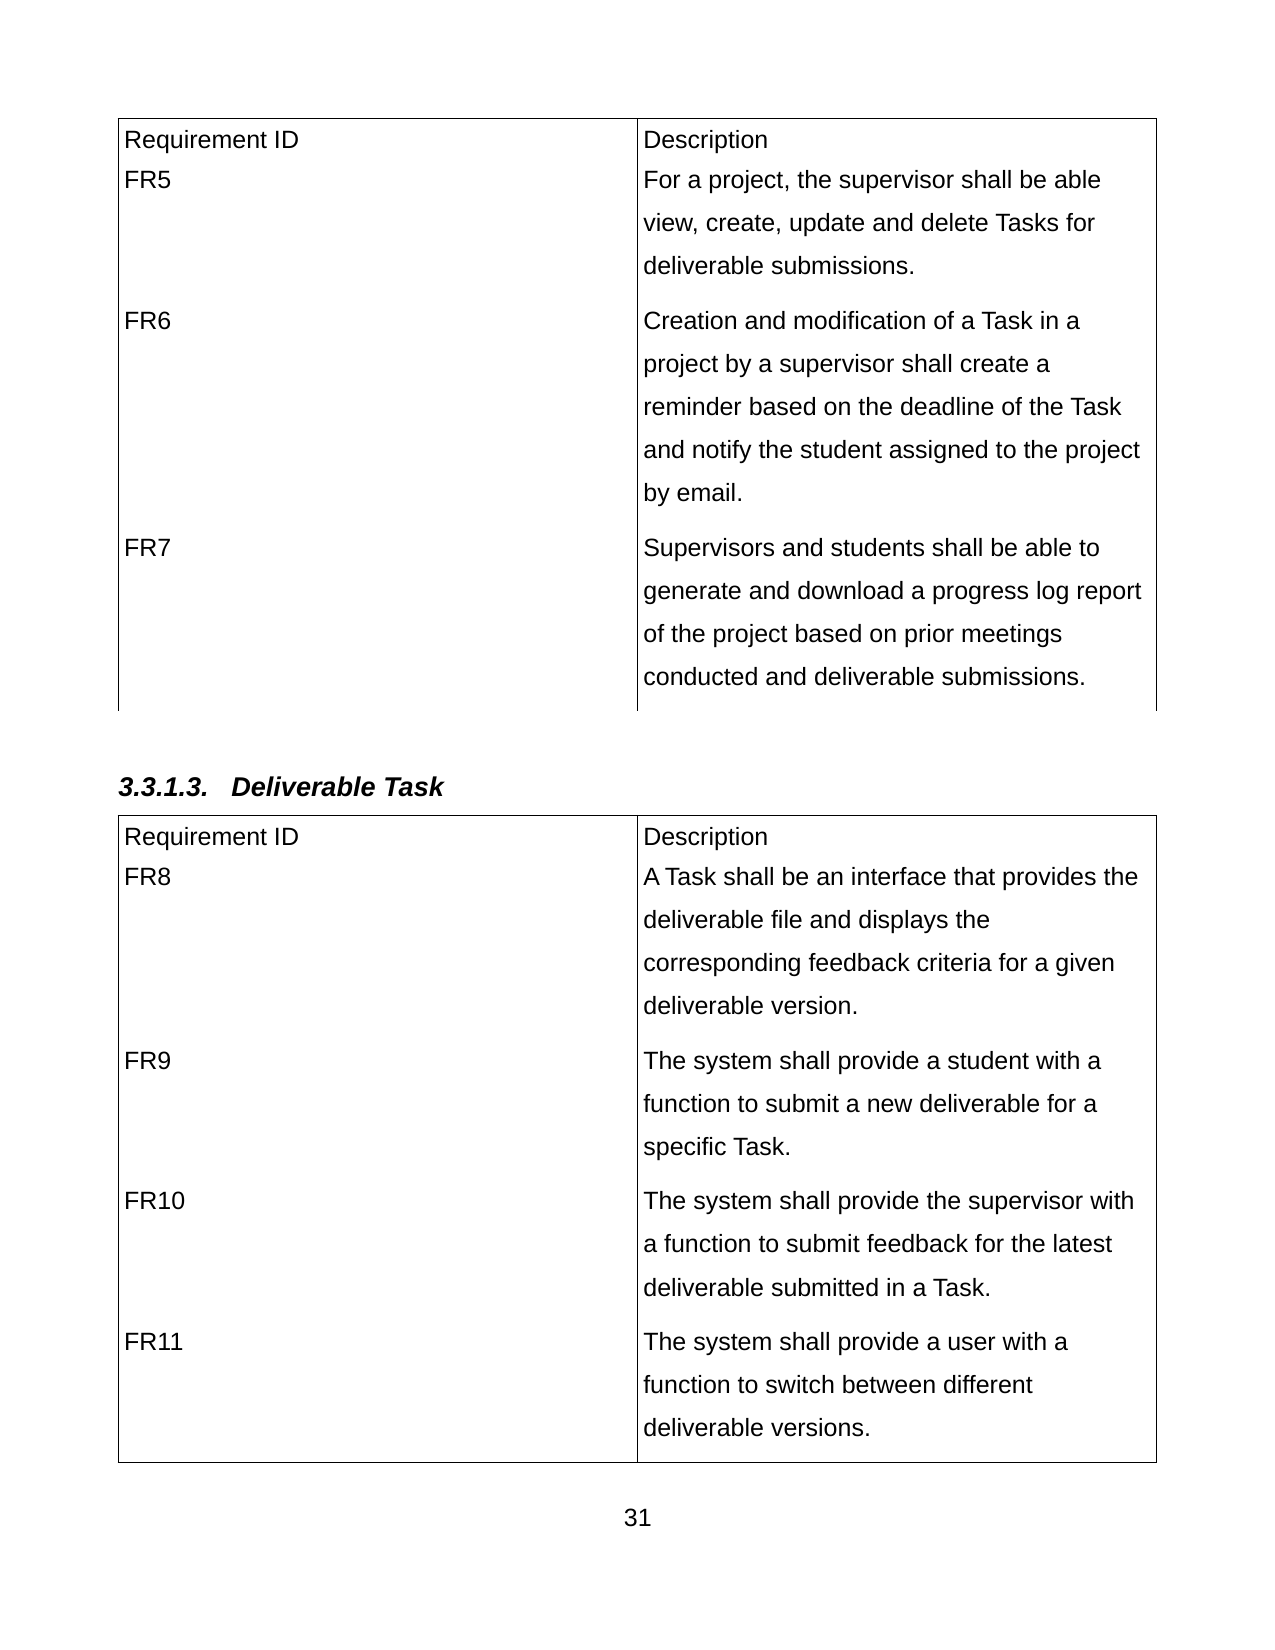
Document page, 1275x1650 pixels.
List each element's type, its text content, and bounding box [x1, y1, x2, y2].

table_cell For a project, the supervisor shall be able view, create, update and delete Tasks for deliverable submissions. [638, 159, 1156, 300]
table_header Description [638, 119, 1156, 159]
table_cell FR5 [119, 159, 637, 300]
table_cell FR11 [119, 1321, 637, 1462]
table_cell The system shall provide the supervisor with a function to submit feedback for the latest deliverable submitted in a Task. [638, 1181, 1156, 1321]
subtitle Deliverable Task [118, 771, 1157, 802]
table_cell Supervisors and students shall be able to generate and download a progress log report of the project based on prior meetings conducted and deliverable submissions. [638, 527, 1156, 711]
table_cell FR6 [119, 300, 637, 527]
table_cell A Task shall be an interface that provides the deliverable file and displays the corresponding feedback criteria for a given deliverable version. [638, 856, 1156, 1040]
table_cell FR9 [119, 1040, 637, 1181]
table_header Requirement ID [119, 119, 637, 159]
table_cell FR10 [119, 1181, 637, 1321]
table_header Requirement ID [119, 816, 637, 856]
table_cell The system shall provide a student with a function to submit a new deliverable for a specific Task. [638, 1040, 1156, 1181]
table_header Description [638, 816, 1156, 856]
table_cell FR8 [119, 856, 637, 1040]
table_cell FR7 [119, 527, 637, 711]
table_cell The system shall provide a user with a function to switch between different deliverable versions. [638, 1321, 1156, 1462]
table_cell Creation and modification of a Task in a project by a supervisor shall create a reminder based on the deadline of the Task and notify the student assigned to the project by email. [638, 300, 1156, 527]
